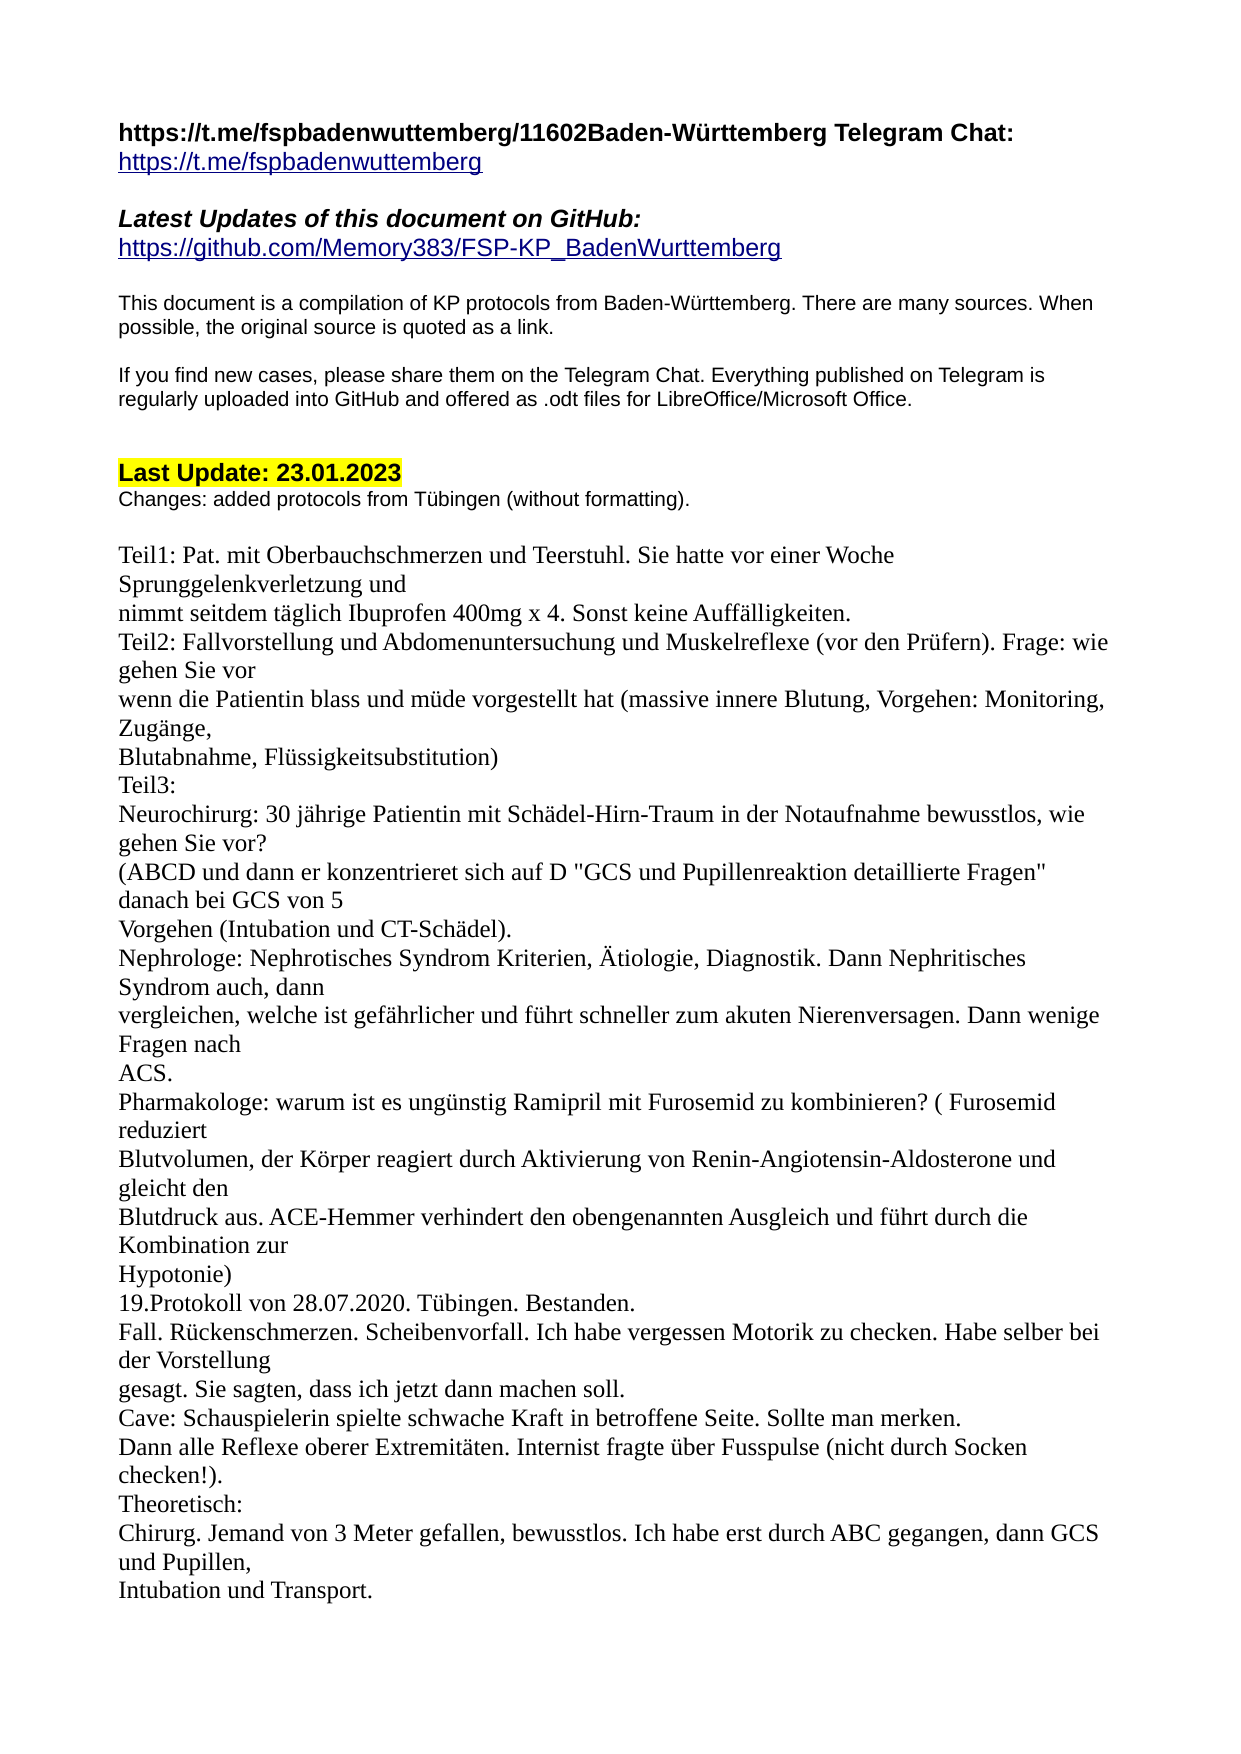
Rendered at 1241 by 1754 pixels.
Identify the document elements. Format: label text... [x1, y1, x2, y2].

text Teil1: Pat. mit Oberbauchschmerzen und Teerstuhl. Sie hatte vor einer Woche Sprunggelenkverletzung und [118, 541, 1122, 598]
text (ABCD und dann er konzentrieret sich auf D "GCS und Pupillenreaktion detaillierte Fragen" danach bei GCS von 5 [118, 857, 1122, 914]
text Chirurg. Jemand von 3 Meter gefallen, bewusstlos. Ich habe erst durch ABC gegangen, dann GCS und Pupillen, [118, 1518, 1122, 1576]
text 19.Protokoll von 28.07.2020. Tübingen. Bestanden. [118, 1288, 1122, 1317]
text Neurochirurg: 30 jährige Patientin mit Schädel-Hirn-Traum in der Notaufnahme bewusstlos, wie gehen Sie vor? [118, 799, 1122, 857]
text Teil2: Fallvorstellung und Abdomenuntersuchung und Muskelreflexe (vor den Prüfern). Frage: wie gehen Sie vor [118, 627, 1122, 684]
text Theoretisch: [118, 1489, 1122, 1518]
text Cave: Schauspielerin spielte schwache Kraft in betroffene Seite. Sollte man merken. [118, 1403, 1122, 1432]
text Pharmakologe: warum ist es ungünstig Ramipril mit Furosemid zu kombinieren? ( Furosemid reduziert [118, 1087, 1122, 1144]
text nimmt seitdem täglich Ibuprofen 400mg x 4. Sonst keine Auffälligkeiten. [118, 598, 1122, 627]
text Blutabnahme, Flüssigkeitsubstitution) [118, 742, 1122, 771]
text Teil3: [118, 771, 1122, 799]
text Nephrologe: Nephrotisches Syndrom Kriterien, Ätiologie, Diagnostik. Dann Nephritisches Syndrom auch, dann [118, 943, 1122, 1001]
text Vorgehen (Intubation und CT-Schädel). [118, 914, 1122, 943]
text Intubation und Transport. [118, 1576, 1122, 1604]
text Dann alle Reflexe oberer Extremitäten. Internist fragte über Fusspulse (nicht durch Socken checken!). [118, 1432, 1122, 1489]
text gesagt. Sie sagten, dass ich jetzt dann machen soll. [118, 1374, 1122, 1403]
text wenn die Patientin blass und müde vorgestellt hat (massive innere Blutung, Vorgehen: Monitoring, Zugänge, [118, 684, 1122, 742]
text Blutvolumen, der Körper reagiert durch Aktivierung von Renin-Angiotensin-Aldosterone und gleicht den [118, 1144, 1122, 1202]
text Blutdruck aus. ACE-Hemmer verhindert den obengenannten Ausgleich und führt durch die Kombination zur [118, 1202, 1122, 1259]
text Hypotonie) [118, 1259, 1122, 1288]
text ACS. [118, 1058, 1122, 1087]
text Fall. Rückenschmerzen. Scheibenvorfall. Ich habe vergessen Motorik zu checken. Habe selber bei der Vorstellung [118, 1317, 1122, 1374]
text vergleichen, welche ist gefährlicher und führt schneller zum akuten Nierenversagen. Dann wenige Fragen nach [118, 1001, 1122, 1058]
